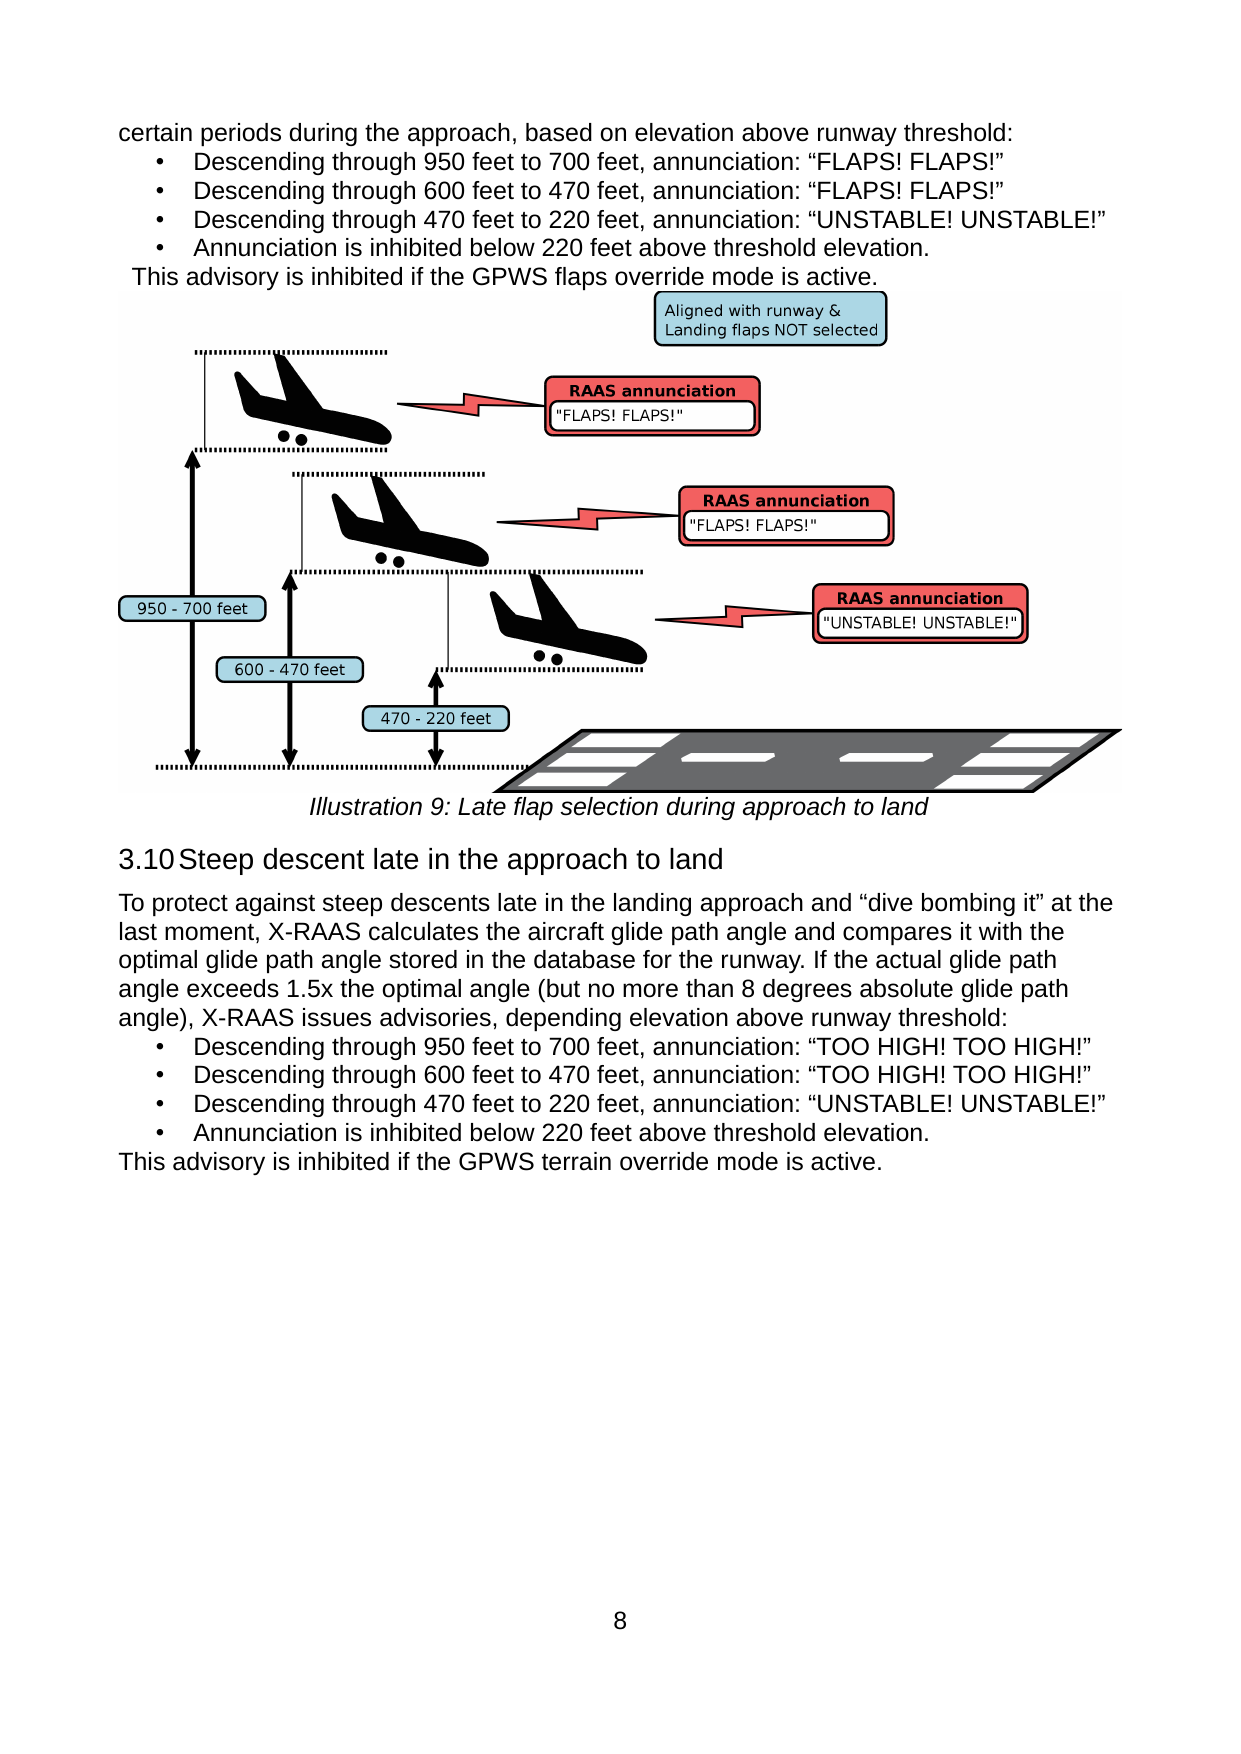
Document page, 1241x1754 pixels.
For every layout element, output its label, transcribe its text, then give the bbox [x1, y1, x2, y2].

list Annunciation is inhibited below 220 feet above threshold elevation. [156, 1118, 1122, 1147]
list Descending through 600 feet to 470 feet, annunciation: “TOO HIGH! TOO HIGH!” [156, 1061, 1122, 1089]
list Annunciation is inhibited below 220 feet above threshold elevation. [156, 233, 1122, 262]
text This advisory is inhibited if the GPWS terrain override mode is active. [118, 1147, 1122, 1176]
list Descending through 470 feet to 220 feet, annunciation: “UNSTABLE! UNSTABLE!” [156, 204, 1122, 233]
list Descending through 470 feet to 220 feet, annunciation: “UNSTABLE! UNSTABLE!” [156, 1089, 1122, 1118]
text certain periods during the approach, based on elevation above runway threshold: [118, 118, 1122, 147]
text To protect against steep descents late in the landing approach and “dive bombing it” at the last moment, X-RAAS calculates the aircraft glide path angle and compares it with the optimal glide path angle stored in the database for the runway. If the actual glide path angle exceeds 1.5x the optimal angle (but no more than 8 degrees absolute glide path angle), X-RAAS issues advisories, depending elevation above runway threshold: [118, 888, 1122, 1032]
list Descending through 600 feet to 470 feet, annunciation: “FLAPS! FLAPS!” [156, 176, 1122, 204]
text Illustration 9: Late flap selection during approach to land [118, 793, 1122, 821]
subtitle Steep descent late in the approach to land [118, 842, 1122, 875]
text This advisory is inhibited if the GPWS flaps override mode is active. [118, 262, 1122, 291]
picture [118, 291, 1123, 793]
list Descending through 950 feet to 700 feet, annunciation: “TOO HIGH! TOO HIGH!” [156, 1032, 1122, 1061]
list Descending through 950 feet to 700 feet, annunciation: “FLAPS! FLAPS!” [156, 147, 1122, 176]
